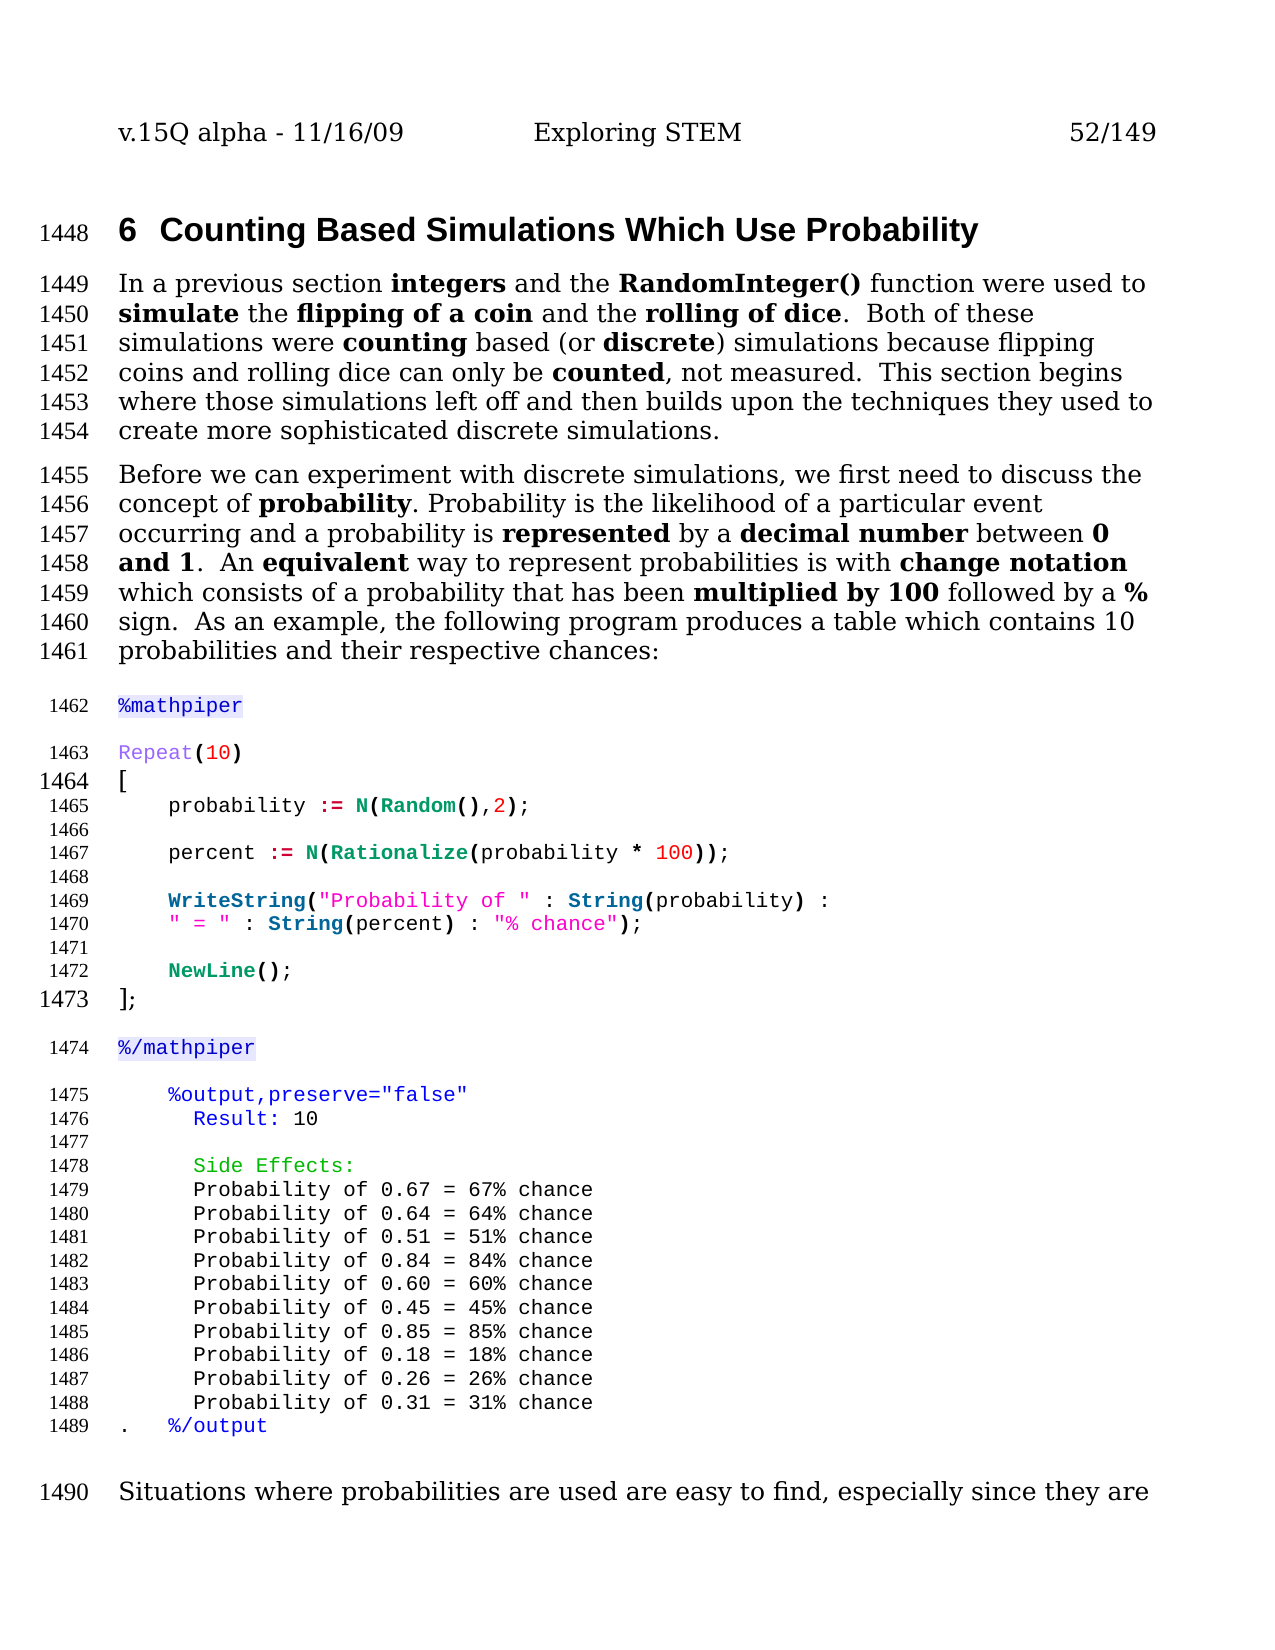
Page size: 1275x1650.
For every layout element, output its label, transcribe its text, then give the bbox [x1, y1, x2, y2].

text Probability of 0.51 = 51% chance [118, 1226, 1157, 1250]
text Probability of 0.26 = 26% chance [118, 1368, 1157, 1392]
text Result: 10 [118, 1108, 1157, 1132]
text Probability of 0.85 = 85% chance [118, 1321, 1157, 1344]
text Probability of 0.60 = 60% chance [118, 1273, 1157, 1297]
text percent := N(Rationalize(probability * 100)); [118, 842, 1157, 866]
text " = " : String(percent) : "% chance"); [118, 913, 1157, 937]
text Repeat(10) [118, 742, 1157, 766]
text WriteString("Probability of " : String(probability) : [118, 889, 1157, 913]
text . %/output [118, 1415, 1157, 1439]
text Side Effects: [118, 1155, 1157, 1179]
text [ [118, 766, 1157, 795]
text Probability of 0.64 = 64% chance [118, 1202, 1157, 1226]
text Situations where probabilities are used are easy to find, especially since they are [118, 1477, 1157, 1507]
text %mathpiper [118, 695, 1157, 718]
subtitle Counting Based Simulations Which Use Probability [118, 210, 1157, 248]
text Probability of 0.45 = 45% chance [118, 1297, 1157, 1321]
text Probability of 0.67 = 67% chance [118, 1179, 1157, 1202]
text Probability of 0.31 = 31% chance [118, 1392, 1157, 1415]
text In a previous section integers and the RandomInteger() function were used to simulate the flipping of a coin and the rolling of dice. Both of these simulations were counting based (or discrete) simulations because flipping coins and rolling dice can only be counted, not measured. This section begins where those simulations left off and then builds upon the techniques they used to create more sophisticated discrete simulations. [118, 269, 1157, 445]
text Probability of 0.18 = 18% chance [118, 1344, 1157, 1368]
text Probability of 0.84 = 84% chance [118, 1250, 1157, 1273]
text ]; [118, 984, 1157, 1013]
text %output,preserve="false" [118, 1084, 1157, 1108]
text %/mathpiper [118, 1037, 1157, 1061]
text NewLine(); [118, 961, 1157, 984]
text probability := N(Random(),2); [118, 795, 1157, 819]
text Before we can experiment with discrete simulations, we first need to discuss the concept of probability. Probability is the likelihood of a particular event occurring and a probability is represented by a decimal number between 0 and 1. An equivalent way to represent probabilities is with change notation which consists of a probability that has been multiplied by 100 followed by a % sign. As an example, the following program produces a table which contains 10 probabilities and their respective chances: [118, 460, 1157, 665]
